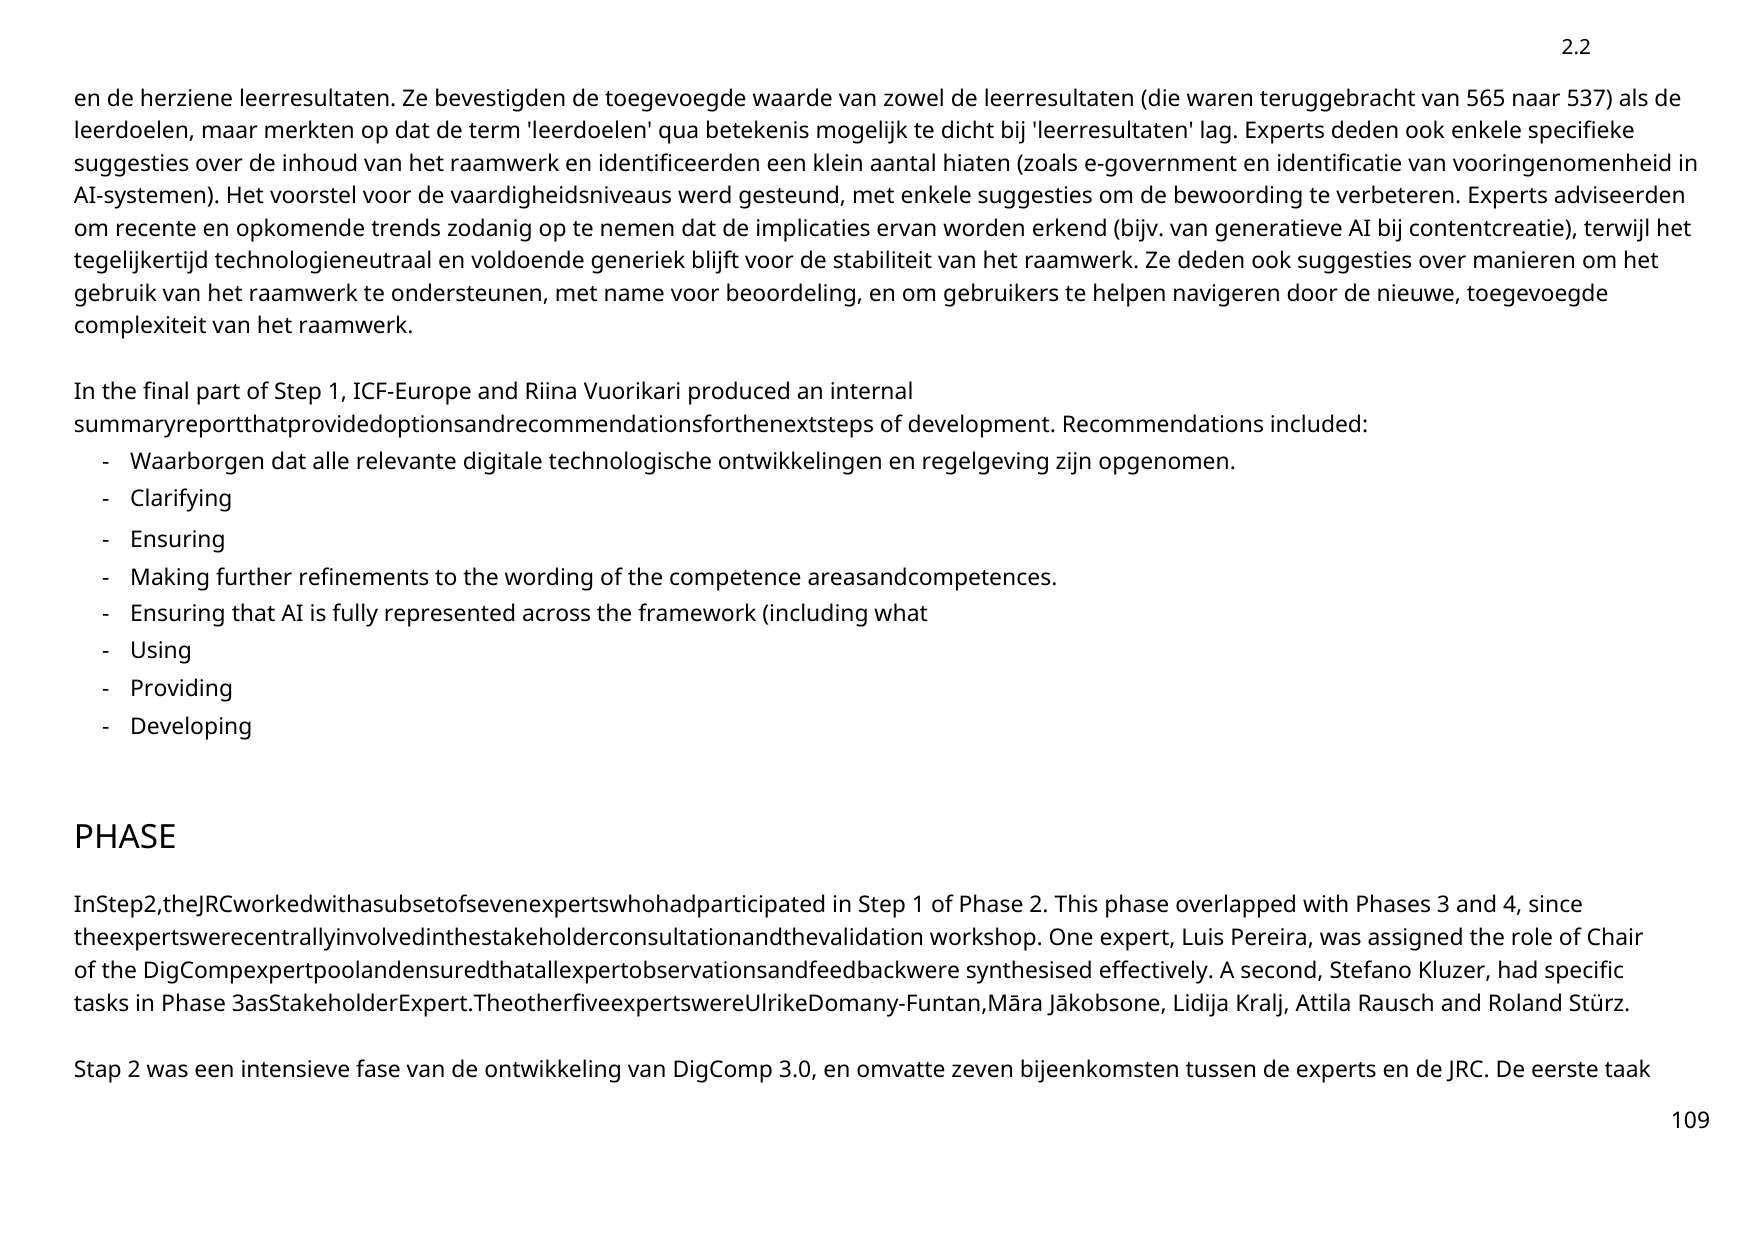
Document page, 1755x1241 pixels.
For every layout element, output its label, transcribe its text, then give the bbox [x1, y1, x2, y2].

list Using [102, 634, 1710, 666]
list Ensuring that AI is fully represented across the framework (including what [102, 597, 1662, 629]
text en de herziene leerresultaten. Ze bevestigden de toegevoegde waarde van zowel de leerresultaten (die waren teruggebracht van 565 naar 537) als de leerdoelen, maar merkten op dat de term 'leerdoelen' qua betekenis mogelijk te dicht bij 'leerresultaten' lag. Experts deden ook enkele specifieke suggesties over de inhoud van het raamwerk en identificeerden een klein aantal hiaten (zoals e-government en identificatie van vooringenomenheid in AI-systemen). Het voorstel voor de vaardigheidsniveaus werd gesteund, met enkele suggesties om de bewoording te verbeteren. Experts adviseerden om recente en opkomende trends zodanig op te nemen dat de implicaties ervan worden erkend (bijv. van generatieve AI bij contentcreatie), terwijl het tegelijkertijd technologieneutraal en voldoende generiek blijft voor de stabiliteit van het raamwerk. Ze deden ook suggesties over manieren om het gebruik van het raamwerk te ondersteunen, met name voor beoordeling, en om gebruikers te helpen navigeren door de nieuwe, toegevoegde complexiteit van het raamwerk. [74, 82, 1702, 340]
list Making further refinements to the wording of the competence areasandcompetences. [102, 560, 1671, 592]
text InStep2,theJRCworkedwithasubsetofsevenexpertswhohadparticipated in Step 1 of Phase 2. This phase overlapped with Phases 3 and 4, since theexpertswerecentrallyinvolvedinthestakeholderconsultationandthevalidation workshop. One expert, Luis Pereira, was assigned the role of Chair of the DigCompexpertpoolandensuredthatallexpertobservationsandfeedbackwere synthesised effectively. A second, Stefano Kluzer, had specific tasks in Phase 3asStakeholderExpert.TheotherfiveexpertswereUlrikeDomany-Funtan,Māra Jākobsone, Lidija Kralj, Attila Rausch and Roland Stürz. [74, 888, 1649, 1018]
list Ensuring [102, 523, 1671, 554]
subtitle PHASE [74, 812, 1710, 858]
list Waarborgen dat alle relevante digitale technologische ontwikkelingen en regelgeving zijn opgenomen. [102, 445, 1597, 476]
text In the final part of Step 1, ICF-Europe and Riina Vuorikari produced an internal summaryreportthatprovidedoptionsandrecommendationsforthenextsteps of development. Recommendations included: [74, 375, 1693, 439]
text Stap 2 was een intensieve fase van de ontwikkeling van DigComp 3.0, en omvatte zeven bijeenkomsten tussen de experts en de JRC. De eerste taak [74, 1053, 1664, 1084]
list Providing [102, 672, 1710, 703]
list Developing [102, 710, 1710, 741]
list Clarifying [102, 482, 1710, 513]
